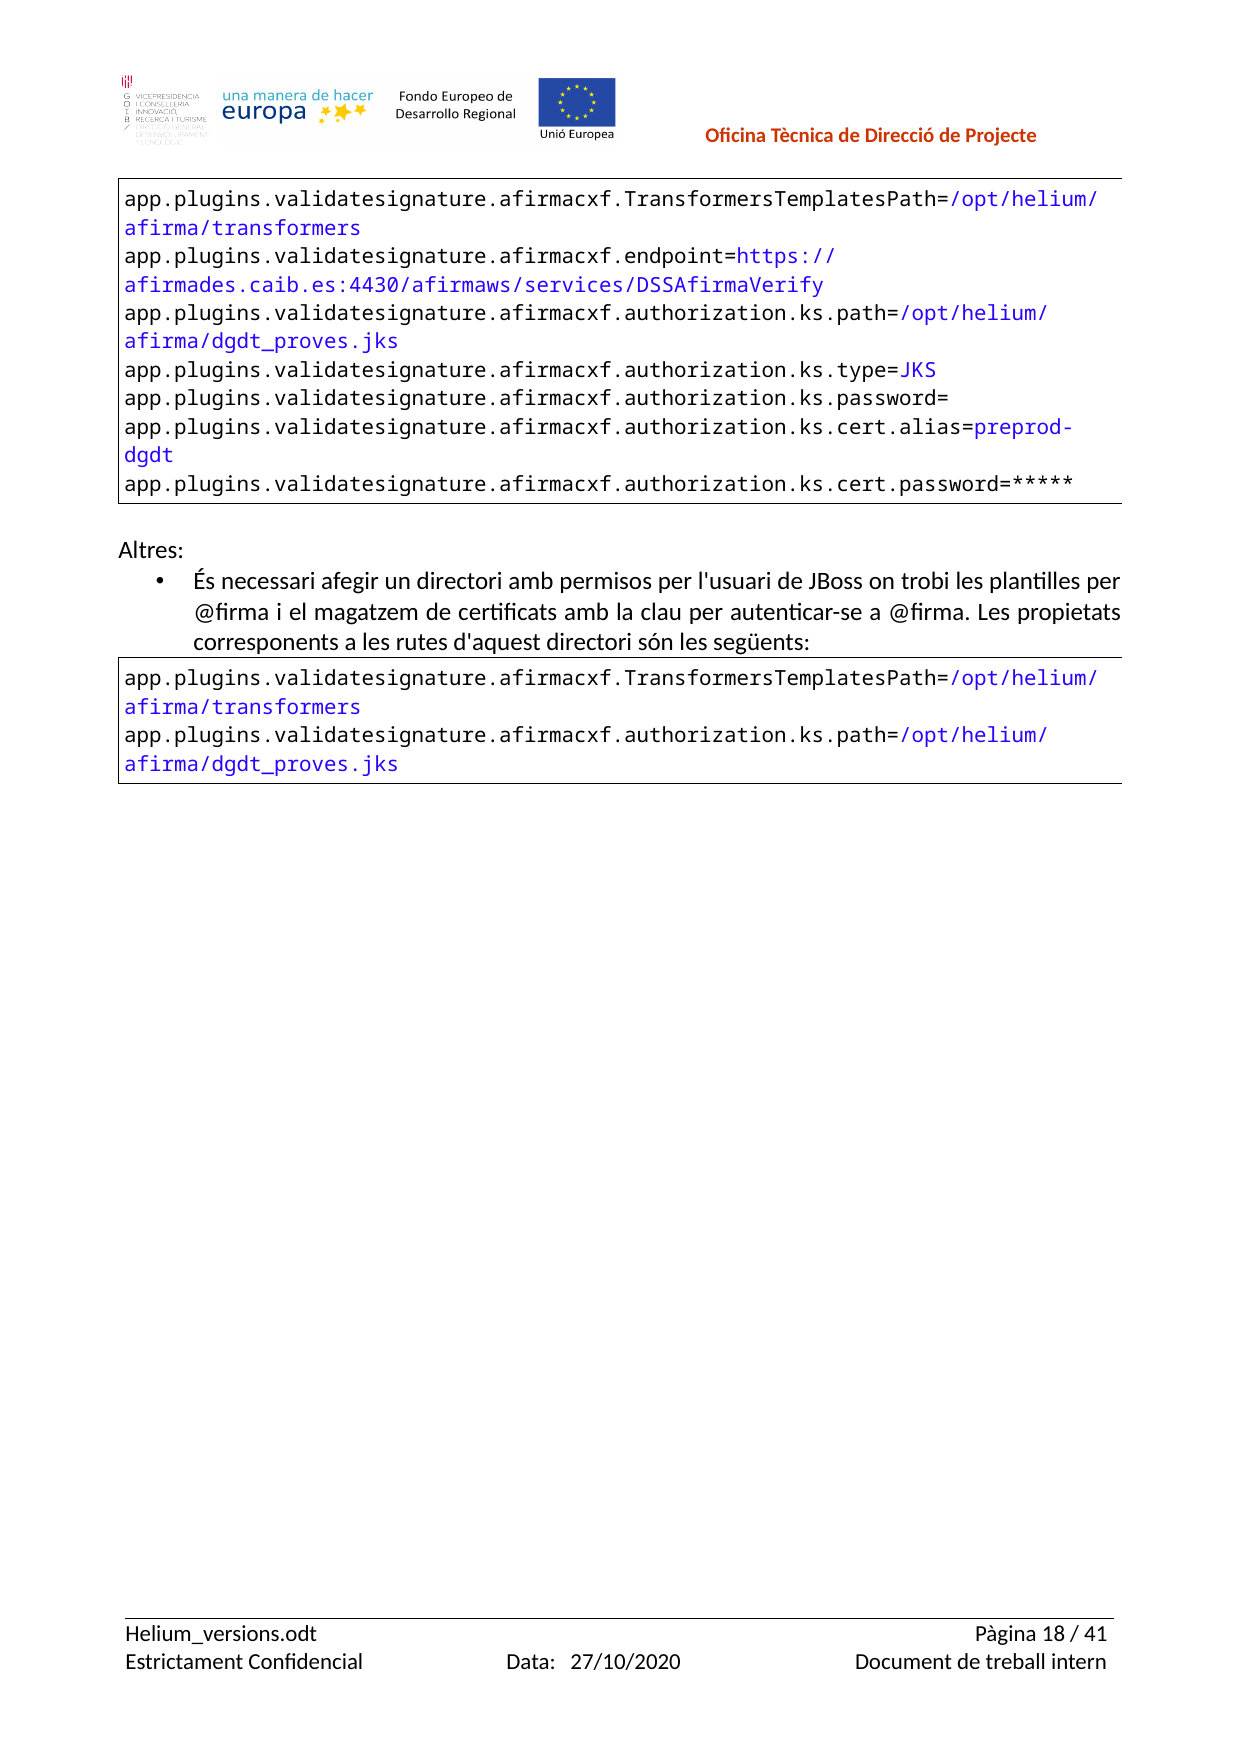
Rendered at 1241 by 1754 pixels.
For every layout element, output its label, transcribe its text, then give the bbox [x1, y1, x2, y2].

table_header app.plugins.validatesignature.afirmacxf.TransformersTemplatesPath=/opt/helium/afirma/transformers app.plugins.validatesignature.afirmacxf.authorization.ks.path=/opt/helium/afirma/dgdt_proves.jks [119, 658, 1122, 783]
list És necessari afegir un directori amb permisos per l'usuari de JBoss on trobi les plantilles per @firma i el magatzem de certificats amb la clau per autenticar-se a @firma. Les propietats corresponents a les rutes d'aquest directori són les següents: [156, 565, 1122, 657]
picture [219, 73, 621, 147]
picture [118, 73, 213, 147]
text Altres: [118, 534, 1122, 565]
table_header app.plugins.validatesignature.afirmacxf.TransformersTemplatesPath=/opt/helium/afirma/transformers app.plugins.validatesignature.afirmacxf.endpoint=https://afirmades.caib.es:4430/afirmaws/services/DSSAfirmaVerify app.plugins.validatesignature.afirmacxf.authorization.ks.path=/opt/helium/afirma/dgdt_proves.jks app.plugins.validatesignature.afirmacxf.authorization.ks.type=JKS app.plugins.validatesignature.afirmacxf.authorization.ks.password= app.plugins.validatesignature.afirmacxf.authorization.ks.cert.alias=preprod-dgdt app.plugins.validatesignature.afirmacxf.authorization.ks.cert.password=***** [119, 179, 1122, 503]
